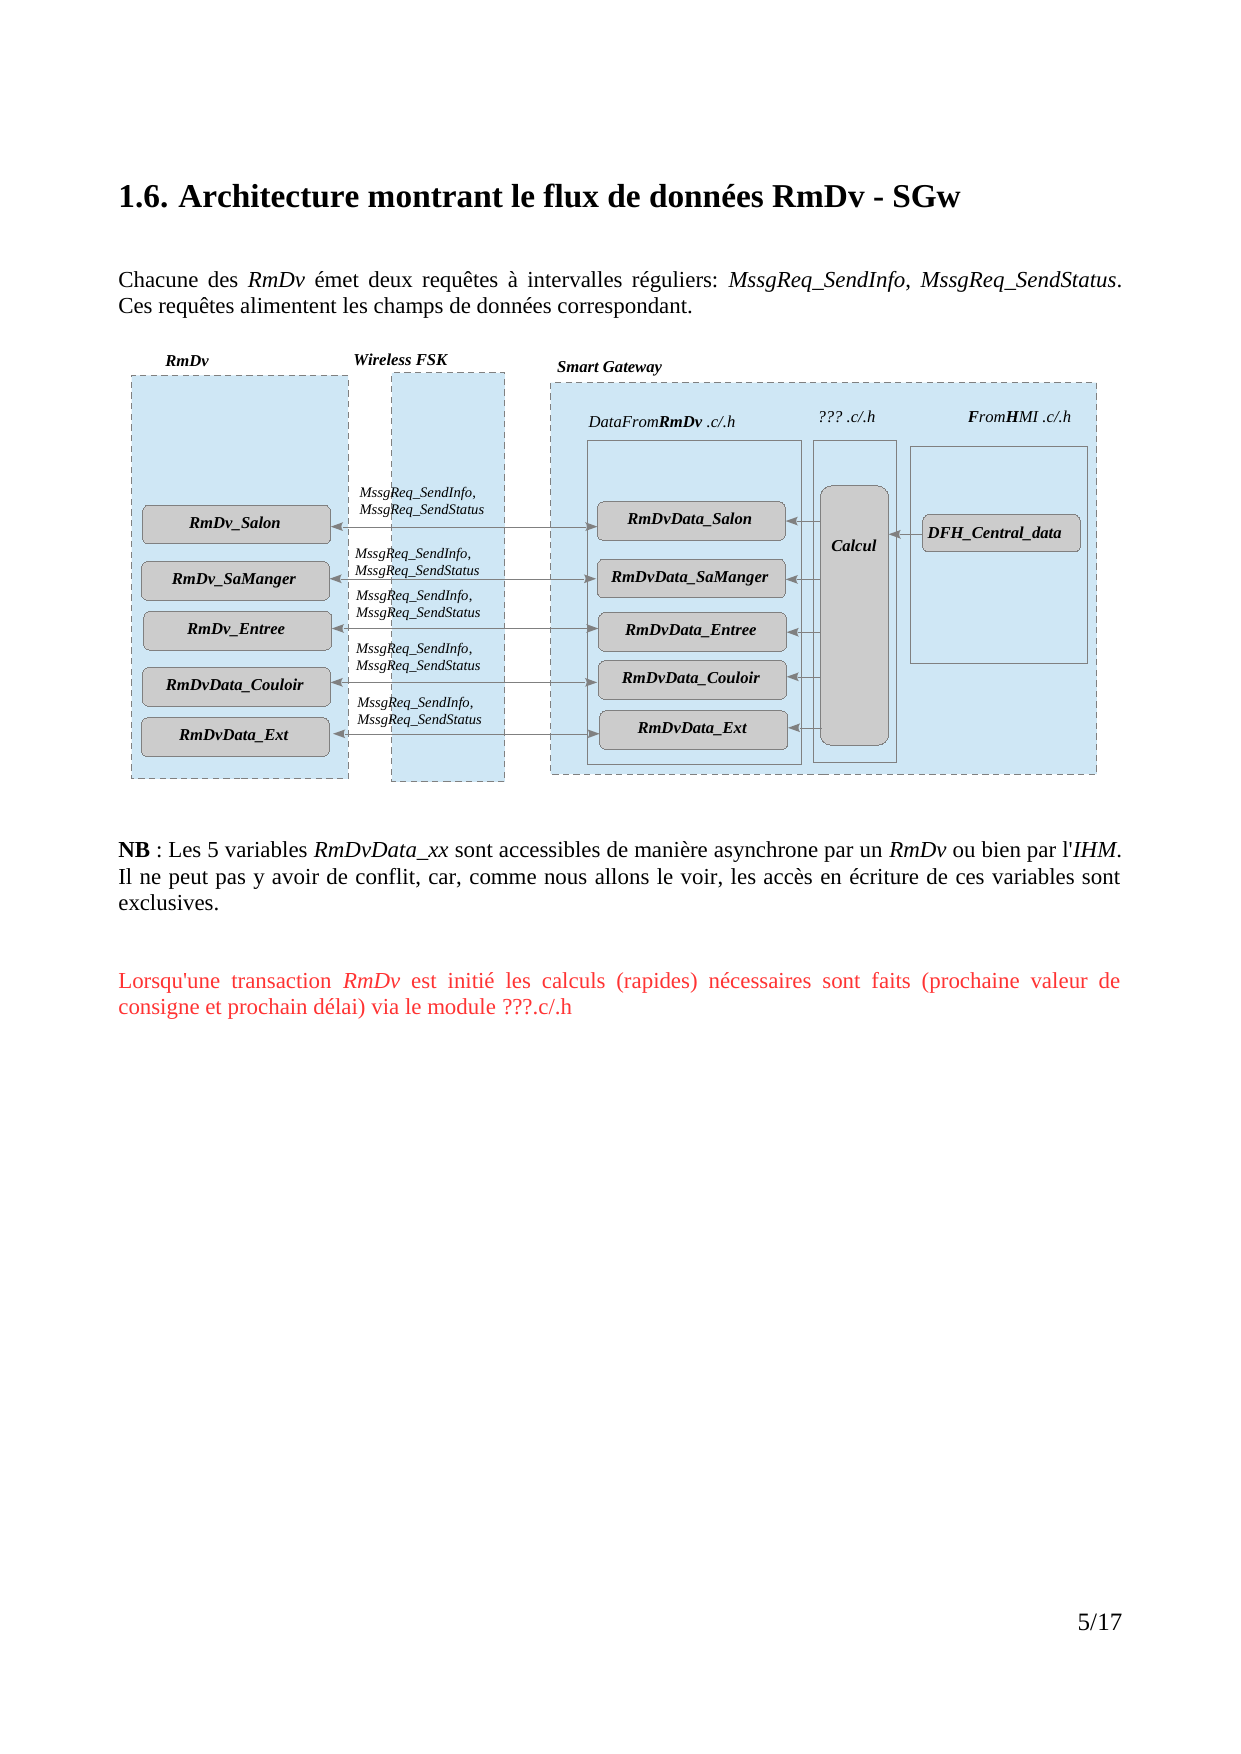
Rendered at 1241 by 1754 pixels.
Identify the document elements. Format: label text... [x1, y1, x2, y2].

text NB : Les 5 variables RmDvData_xx sont accessibles de manière asynchrone par un RmDv ou bien par l'IHM. Il ne peut pas y avoir de conflit, car, comme nous allons le voir, les accès en écriture de ces variables sont exclusives. [118, 836, 1122, 915]
text Chacune des RmDv émet deux requêtes à intervalles réguliers: MssgReq_SendInfo, MssgReq_SendStatus. Ces requêtes alimentent les champs de données correspondant. [118, 266, 1122, 319]
text Lorsqu'une transaction RmDv est initié les calculs (rapides) nécessaires sont faits (prochaine valeur de consigne et prochain délai) via le module ???.c/.h [118, 967, 1122, 1019]
subtitle Architecture montrant le flux de données RmDv - SGw [118, 176, 1122, 215]
